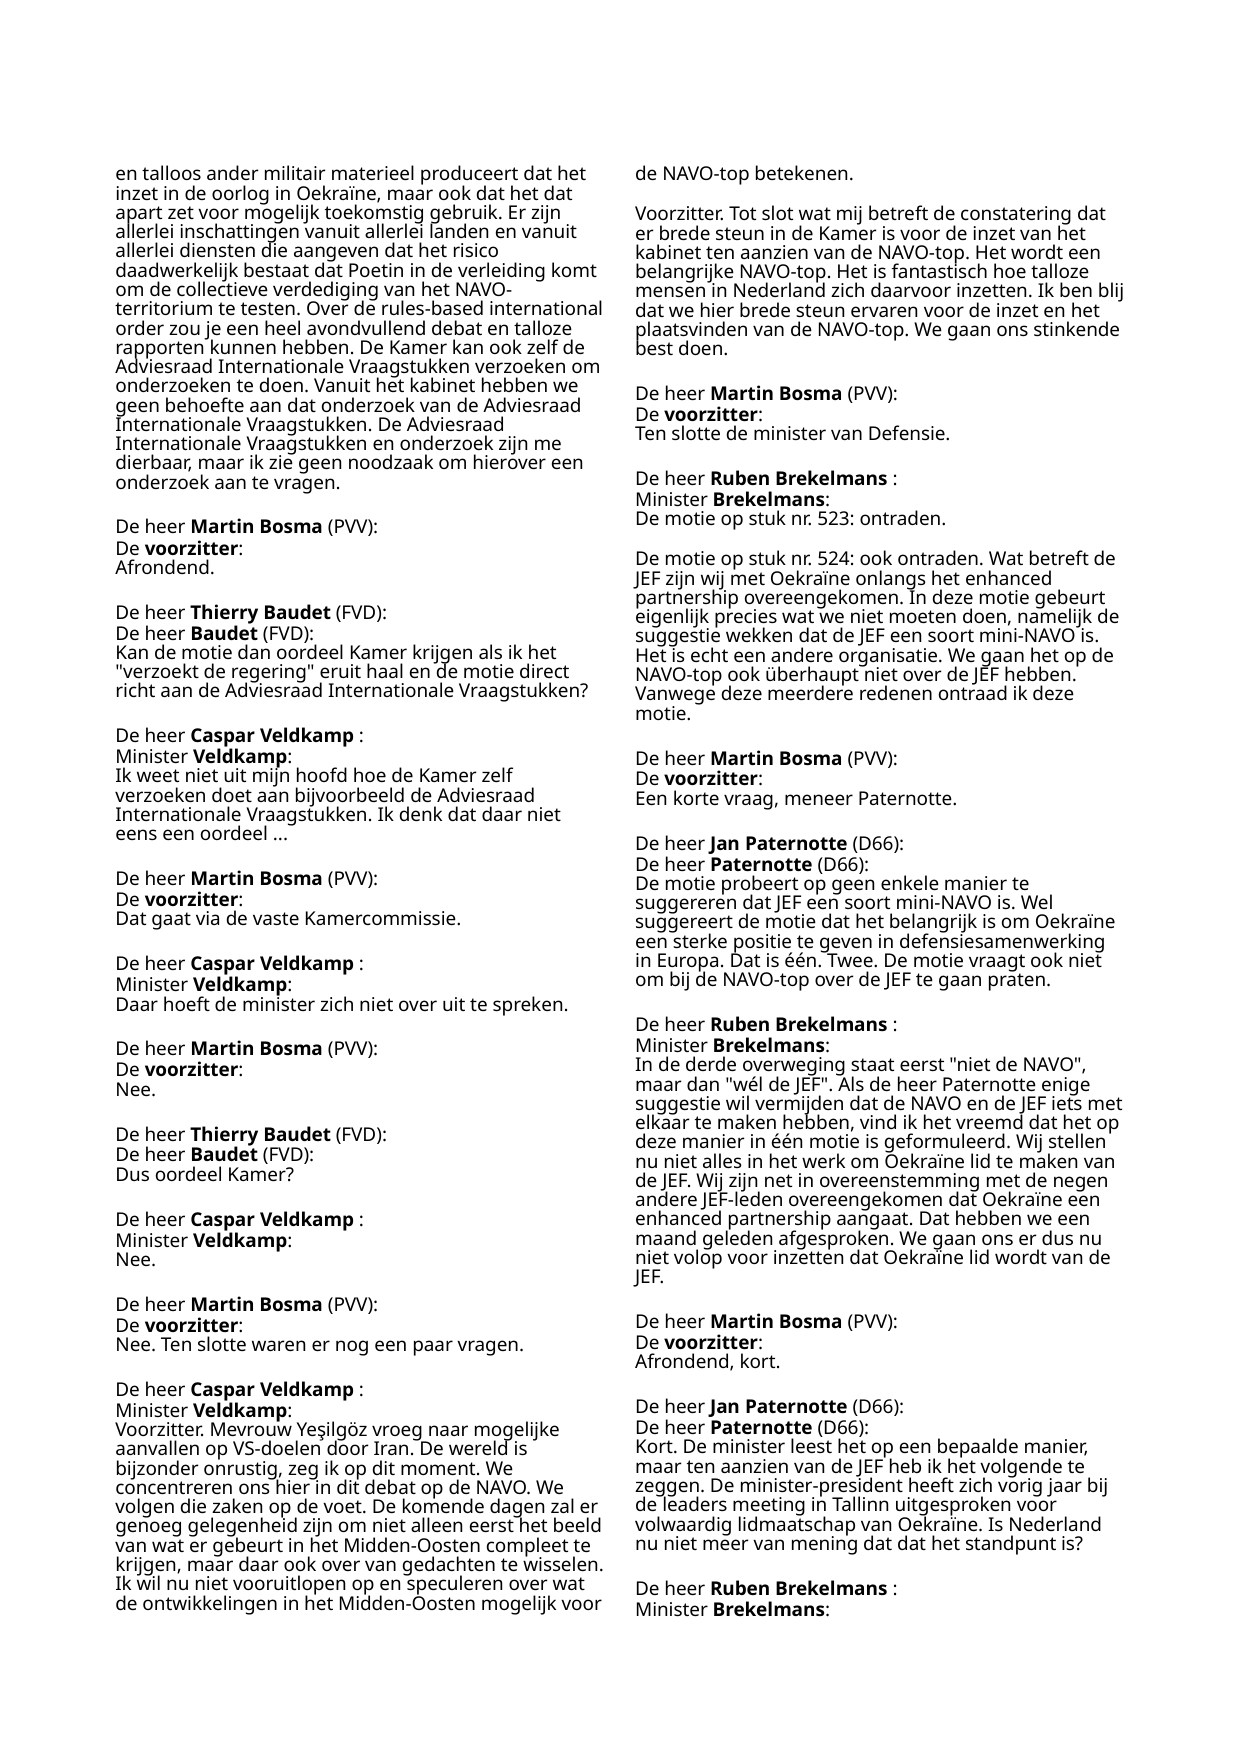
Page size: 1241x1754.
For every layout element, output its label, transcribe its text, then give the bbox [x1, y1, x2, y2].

text De motie op stuk nr. 524: ook ontraden. Wat betreft de JEF zijn wij met Oekraïne onlangs het enhanced partnership overeengekomen. In deze motie gebeurt eigenlijk precies wat we niet moeten doen, namelijk de suggestie wekken dat de JEF een soort mini-NAVO is. Het is echt een andere organisatie. We gaan het op de NAVO-top ook überhaupt niet over de JEF hebben. Vanwege deze meerdere redenen ontraad ik deze motie. [635, 550, 1125, 724]
text De heer Thierry Baudet (FVD): [115, 1121, 605, 1146]
text Daar hoeft de minister zich niet over uit te spreken. [115, 996, 605, 1015]
text Minister Veldkamp: [115, 1232, 605, 1251]
text De heer Thierry Baudet (FVD): [115, 599, 605, 624]
text Minister Brekelmans: [635, 491, 1125, 510]
text De heer Ruben Brekelmans : [635, 1011, 1125, 1037]
text De voorzitter: [115, 891, 605, 910]
text De heer Ruben Brekelmans : [635, 465, 1125, 491]
text Een korte vraag, meneer Paternotte. [635, 790, 1125, 809]
text de NAVO-top betekenen. [635, 165, 1125, 184]
text Afrondend, kort. [635, 1353, 1125, 1373]
text De heer Jan Paternotte (D66): [635, 1393, 1125, 1419]
text en talloos ander militair materieel produceert dat het inzet in de oorlog in Oekraïne, maar ook dat het dat apart zet voor mogelijk toekomstig gebruik. Er zijn allerlei inschattingen vanuit allerlei landen en vanuit allerlei diensten die aangeven dat het risico daadwerkelijk bestaat dat Poetin in de verleiding komt om de collectieve verdediging van het NAVO-territorium te testen. Over de rules-based international order zou je een heel avondvullend debat en talloze rapporten kunnen hebben. De Kamer kan ook zelf de Adviesraad Internationale Vraagstukken verzoeken om onderzoeken te doen. Vanuit het kabinet hebben we geen behoefte aan dat onderzoek van de Adviesraad Internationale Vraagstukken. De Adviesraad Internationale Vraagstukken en onderzoek zijn me dierbaar, maar ik zie geen noodzaak om hierover een onderzoek aan te vragen. [115, 165, 605, 493]
text De voorzitter: [115, 1061, 605, 1081]
text De voorzitter: [635, 406, 1125, 425]
text De heer Caspar Veldkamp : [115, 722, 605, 748]
text Minister Veldkamp: [115, 1402, 605, 1421]
text De heer Martin Bosma (PVV): [115, 514, 605, 539]
text Kort. De minister leest het op een bepaalde manier, maar ten aanzien van de JEF heb ik het volgende te zeggen. De minister-president heeft zich vorig jaar bij de leaders meeting in Tallinn uitgesproken voor volwaardig lidmaatschap van Oekraïne. Is Nederland nu niet meer van mening dat dat het standpunt is? [635, 1438, 1125, 1554]
text De voorzitter: [115, 1317, 605, 1336]
text De heer Martin Bosma (PVV): [115, 1036, 605, 1061]
text De voorzitter: [635, 770, 1125, 790]
text Ik weet niet uit mijn hoofd hoe de Kamer zelf verzoeken doet aan bijvoorbeeld de Adviesraad Internationale Vraagstukken. Ik denk dat daar niet eens een oordeel ... [115, 767, 605, 844]
text De heer Ruben Brekelmans : [635, 1575, 1125, 1601]
text De heer Martin Bosma (PVV): [635, 1308, 1125, 1334]
text De heer Martin Bosma (PVV): [635, 380, 1125, 406]
text De heer Baudet (FVD): [115, 1146, 605, 1166]
text De heer Martin Bosma (PVV): [115, 1291, 605, 1317]
text De motie op stuk nr. 523: ontraden. [635, 510, 1125, 530]
text De heer Caspar Veldkamp : [115, 951, 605, 976]
text Minister Veldkamp: [115, 748, 605, 767]
text De motie probeert op geen enkele manier te suggereren dat JEF een soort mini-NAVO is. Wel suggereert de motie dat het belangrijk is om Oekraïne een sterke positie te geven in defensiesamenwerking in Europa. Dat is één. Twee. De motie vraagt ook niet om bij de NAVO-top over de JEF te gaan praten. [635, 875, 1125, 990]
text De heer Caspar Veldkamp : [115, 1376, 605, 1402]
text De heer Baudet (FVD): [115, 624, 605, 644]
text Dat gaat via de vaste Kamercommissie. [115, 910, 605, 930]
text Nee. [115, 1081, 605, 1100]
text Voorzitter. Tot slot wat mij betreft de constatering dat er brede steun in de Kamer is voor de inzet van het kabinet ten aanzien van de NAVO-top. Het wordt een belangrijke NAVO-top. Het is fantastisch hoe talloze mensen in Nederland zich daarvoor inzetten. Ik ben blij dat we hier brede steun ervaren voor de inzet en het plaatsvinden van de NAVO-top. We gaan ons stinkende best doen. [635, 205, 1125, 359]
text Nee. Ten slotte waren er nog een paar vragen. [115, 1336, 605, 1355]
text De voorzitter: [635, 1334, 1125, 1353]
text De heer Caspar Veldkamp : [115, 1206, 605, 1232]
text De heer Martin Bosma (PVV): [115, 865, 605, 891]
text Afrondend. [115, 559, 605, 578]
text De voorzitter: [115, 539, 605, 559]
text Dus oordeel Kamer? [115, 1166, 605, 1185]
text De heer Jan Paternotte (D66): [635, 830, 1125, 856]
text In de derde overweging staat eerst "niet de NAVO", maar dan "wél de JEF". Als de heer Paternotte enige suggestie wil vermijden dat de NAVO en de JEF iets met elkaar te maken hebben, vind ik het vreemd dat het op deze manier in één motie is geformuleerd. Wij stellen nu niet alles in het werk om Oekraïne lid te maken van de JEF. Wij zijn net in overeenstemming met de negen andere JEF-leden overeengekomen dat Oekraïne een enhanced partnership aangaat. Dat hebben we een maand geleden afgesproken. We gaan ons er dus nu niet volop voor inzetten dat Oekraïne lid wordt van de JEF. [635, 1056, 1125, 1287]
text Minister Brekelmans: [635, 1601, 1125, 1620]
text De heer Martin Bosma (PVV): [635, 745, 1125, 770]
text Minister Brekelmans: [635, 1037, 1125, 1056]
text Voorzitter. Mevrouw Yeşilgöz vroeg naar mogelijke aanvallen op VS-doelen door Iran. De wereld is bijzonder onrustig, zeg ik op dit moment. We concentreren ons hier in dit debat op de NAVO. We volgen die zaken op de voet. De komende dagen zal er genoeg gelegenheid zijn om niet alleen eerst het beeld van wat er gebeurt in het Midden-Oosten compleet te krijgen, maar daar ook over van gedachten te wisselen. Ik wil nu niet vooruitlopen op en speculeren over wat de ontwikkelingen in het Midden-Oosten mogelijk voor [115, 1421, 605, 1614]
text De heer Paternotte (D66): [635, 1419, 1125, 1438]
text De heer Paternotte (D66): [635, 856, 1125, 875]
text Ten slotte de minister van Defensie. [635, 425, 1125, 444]
text Minister Veldkamp: [115, 976, 605, 996]
text Nee. [115, 1251, 605, 1270]
text Kan de motie dan oordeel Kamer krijgen als ik het "verzoekt de regering" eruit haal en de motie direct richt aan de Adviesraad Internationale Vraagstukken? [115, 644, 605, 702]
